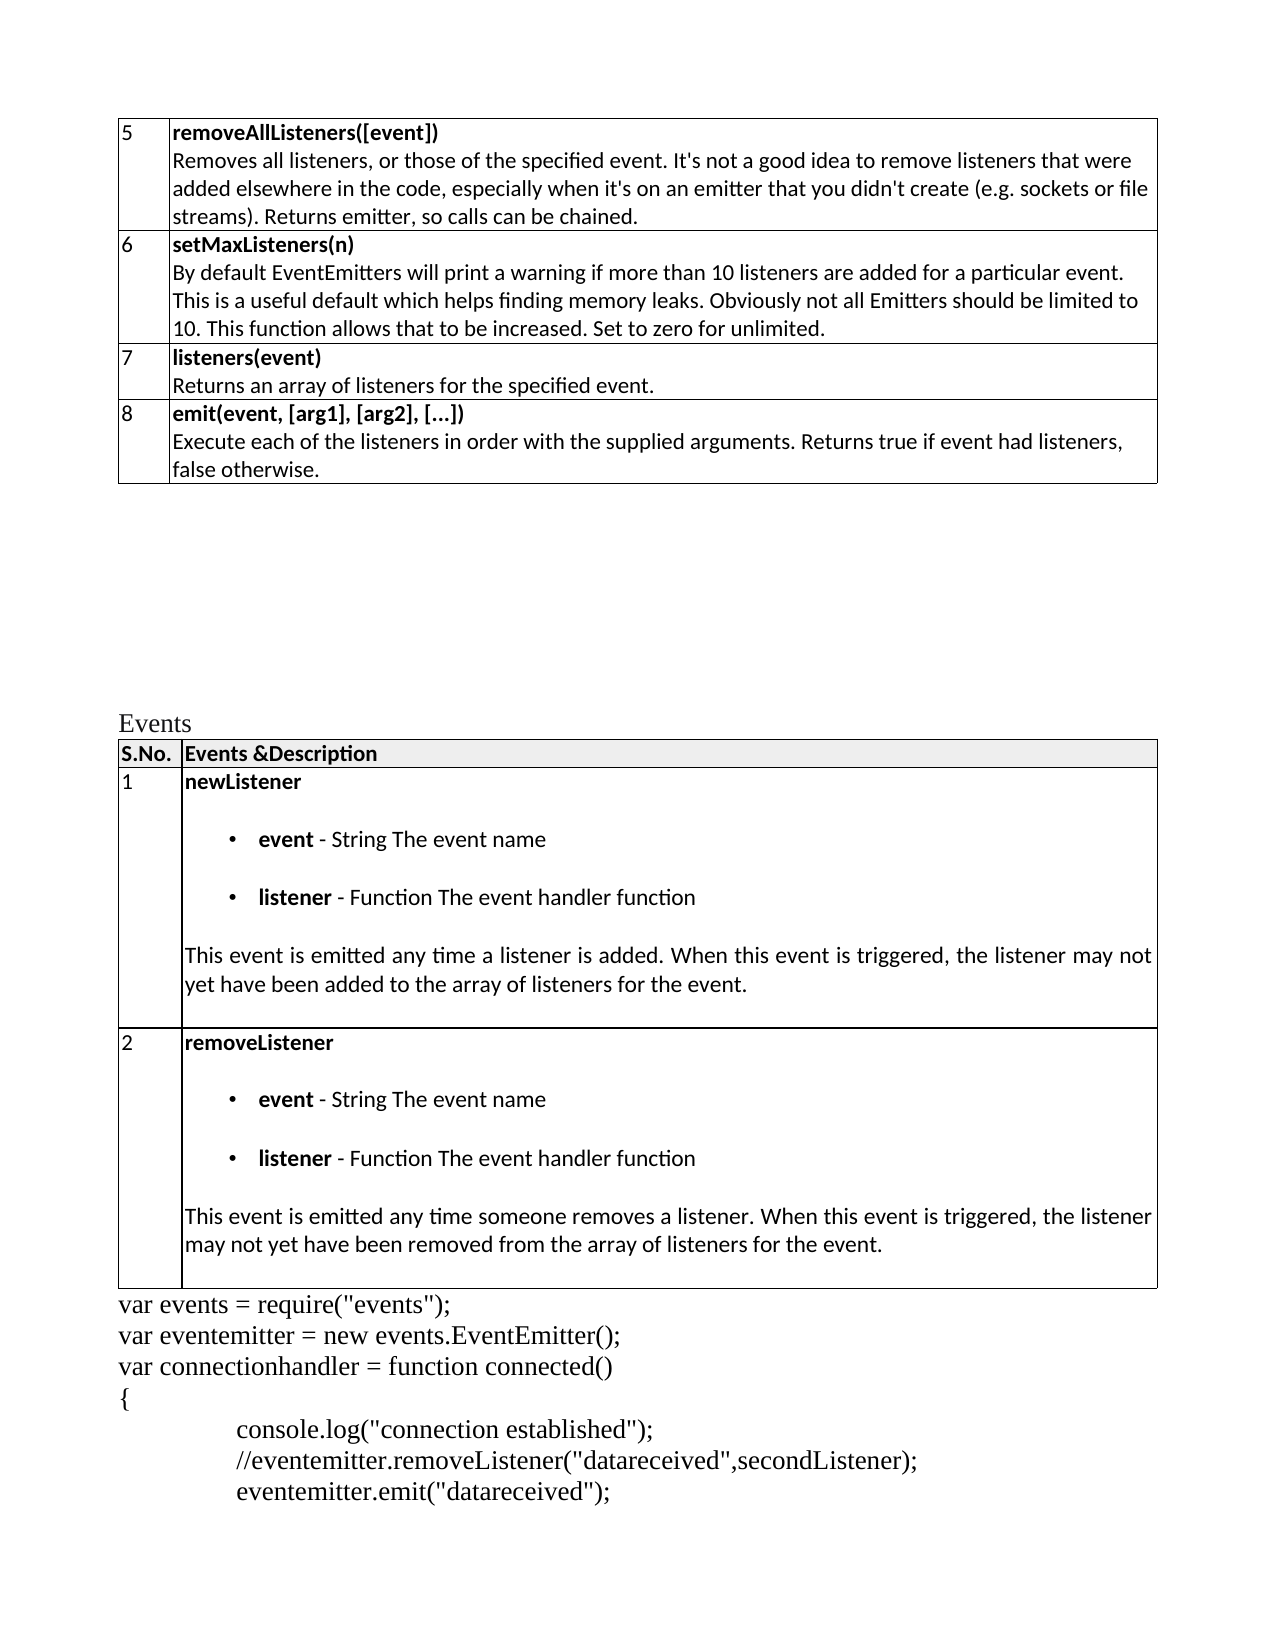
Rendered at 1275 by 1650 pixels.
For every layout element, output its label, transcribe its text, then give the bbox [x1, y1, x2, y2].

table_cell 7 [119, 344, 169, 399]
table_cell newListener event - String The event name listener - Function The event handler function This event is emitted any time a listener is added. When this event is triggered, the listener may not yet have been added to the array of listeners for the event. [183, 768, 1157, 1027]
text console.log("connection established"); [118, 1413, 1157, 1444]
text var events = require("events"); [118, 1289, 1157, 1319]
table_cell 1 [119, 768, 181, 1027]
text { [118, 1382, 1157, 1413]
table_cell 8 [119, 400, 169, 483]
text eventemitter.emit("datareceived"); [118, 1475, 1157, 1506]
table_cell 6 [119, 231, 169, 343]
text //eventemitter.removeListener("datareceived",secondListener); [118, 1444, 1157, 1475]
table_cell listeners(event) Returns an array of listeners for the specified event. [170, 344, 1157, 399]
text var eventemitter = new events.EventEmitter(); [118, 1319, 1157, 1351]
text Events [118, 707, 1157, 738]
table_header S.No. [119, 740, 181, 767]
table_cell removeListener event - String The event name listener - Function The event handler function This event is emitted any time someone removes a listener. When this event is triggered, the listener may not yet have been removed from the array of listeners for the event. [183, 1029, 1157, 1288]
table_cell emit(event, [arg1], [arg2], [...]) Execute each of the listeners in order with the supplied arguments. Returns true if event had listeners, false otherwise. [170, 400, 1157, 483]
table_cell 2 [119, 1029, 181, 1288]
text var connectionhandler = function connected() [118, 1351, 1157, 1382]
table_cell removeAllListeners([event]) Removes all listeners, or those of the specified event. It's not a good idea to remove listeners that were added elsewhere in the code, especially when it's on an emitter that you didn't create (e.g. sockets or file streams). Returns emitter, so calls can be chained. [170, 119, 1157, 230]
table_header Events &Description [183, 740, 1157, 767]
table_cell setMaxListeners(n) By default EventEmitters will print a warning if more than 10 listeners are added for a particular event. This is a useful default which helps finding memory leaks. Obviously not all Emitters should be limited to 10. This function allows that to be increased. Set to zero for unlimited. [170, 231, 1157, 343]
table_cell 5 [119, 119, 169, 230]
